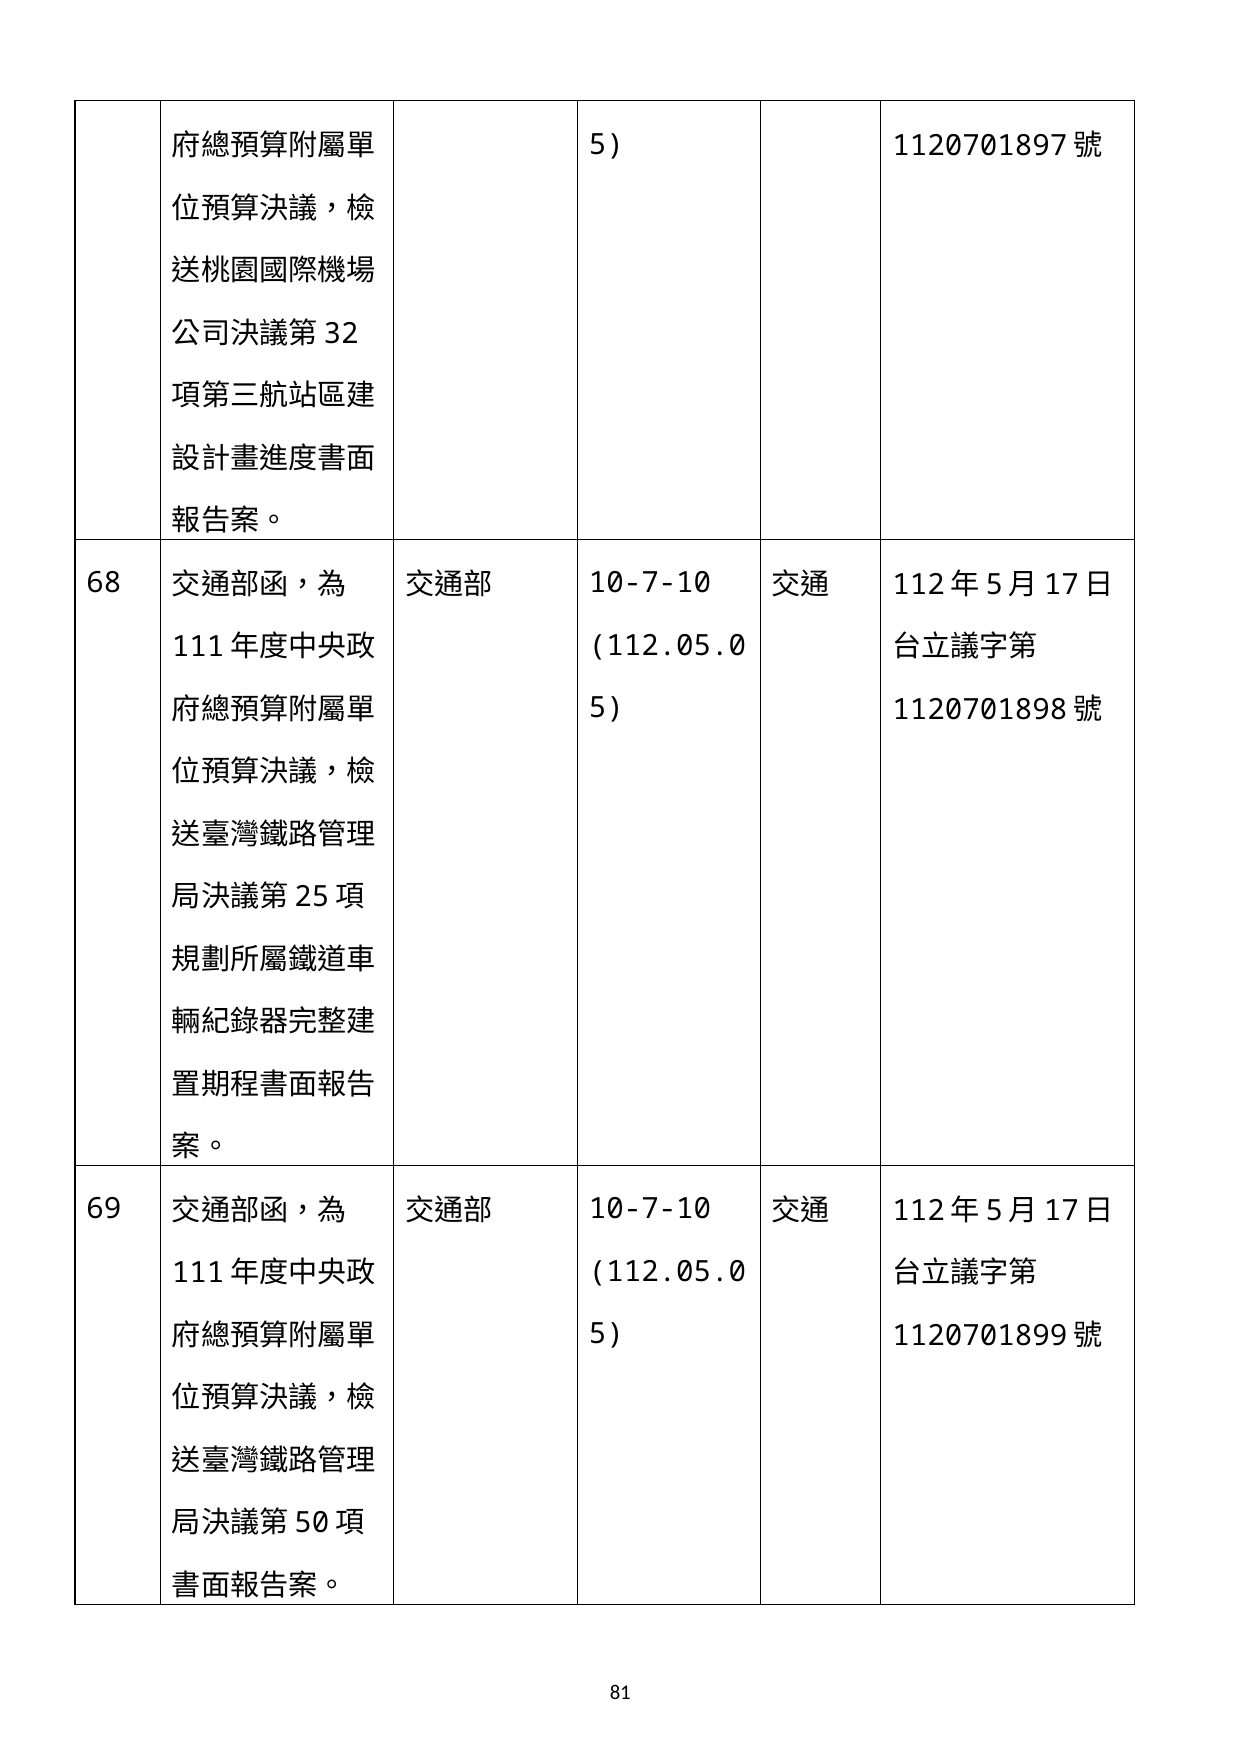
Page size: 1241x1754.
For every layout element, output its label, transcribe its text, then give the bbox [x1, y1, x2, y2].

table_cell 112年5月17日 台立議字第1120701898號 [881, 540, 1134, 1165]
table_cell 10-7-10 (112.05.05) [578, 540, 760, 1165]
table_cell 交通部 [394, 540, 577, 1165]
table_cell 5) [578, 101, 760, 539]
table_cell 交通 [761, 540, 880, 1165]
table_cell 交通部函，為111年度中央政府總預算附屬單位預算決議，檢送臺灣鐵路管理局決議第25項規劃所屬鐵道車輛紀錄器完整建置期程書面報告案。 [161, 540, 393, 1165]
table_cell 1120701897號 [881, 101, 1134, 539]
table_cell [761, 101, 880, 539]
table_cell 68 [76, 540, 160, 1165]
table_cell 交通 [761, 1166, 880, 1603]
table_cell 69 [76, 1166, 160, 1603]
table_cell [394, 101, 577, 539]
table_cell 府總預算附屬單位預算決議，檢送桃園國際機場公司決議第32項第三航站區建設計畫進度書面報告案。 [161, 101, 393, 539]
table_cell 交通部 [394, 1166, 577, 1603]
table_cell 10-7-10 (112.05.05) [578, 1166, 760, 1603]
table_cell 交通部函，為111年度中央政府總預算附屬單位預算決議，檢送臺灣鐵路管理局決議第50項書面報告案。 [161, 1166, 393, 1603]
table_cell [76, 101, 160, 539]
table_cell 112年5月17日 台立議字第1120701899號 [881, 1166, 1134, 1603]
